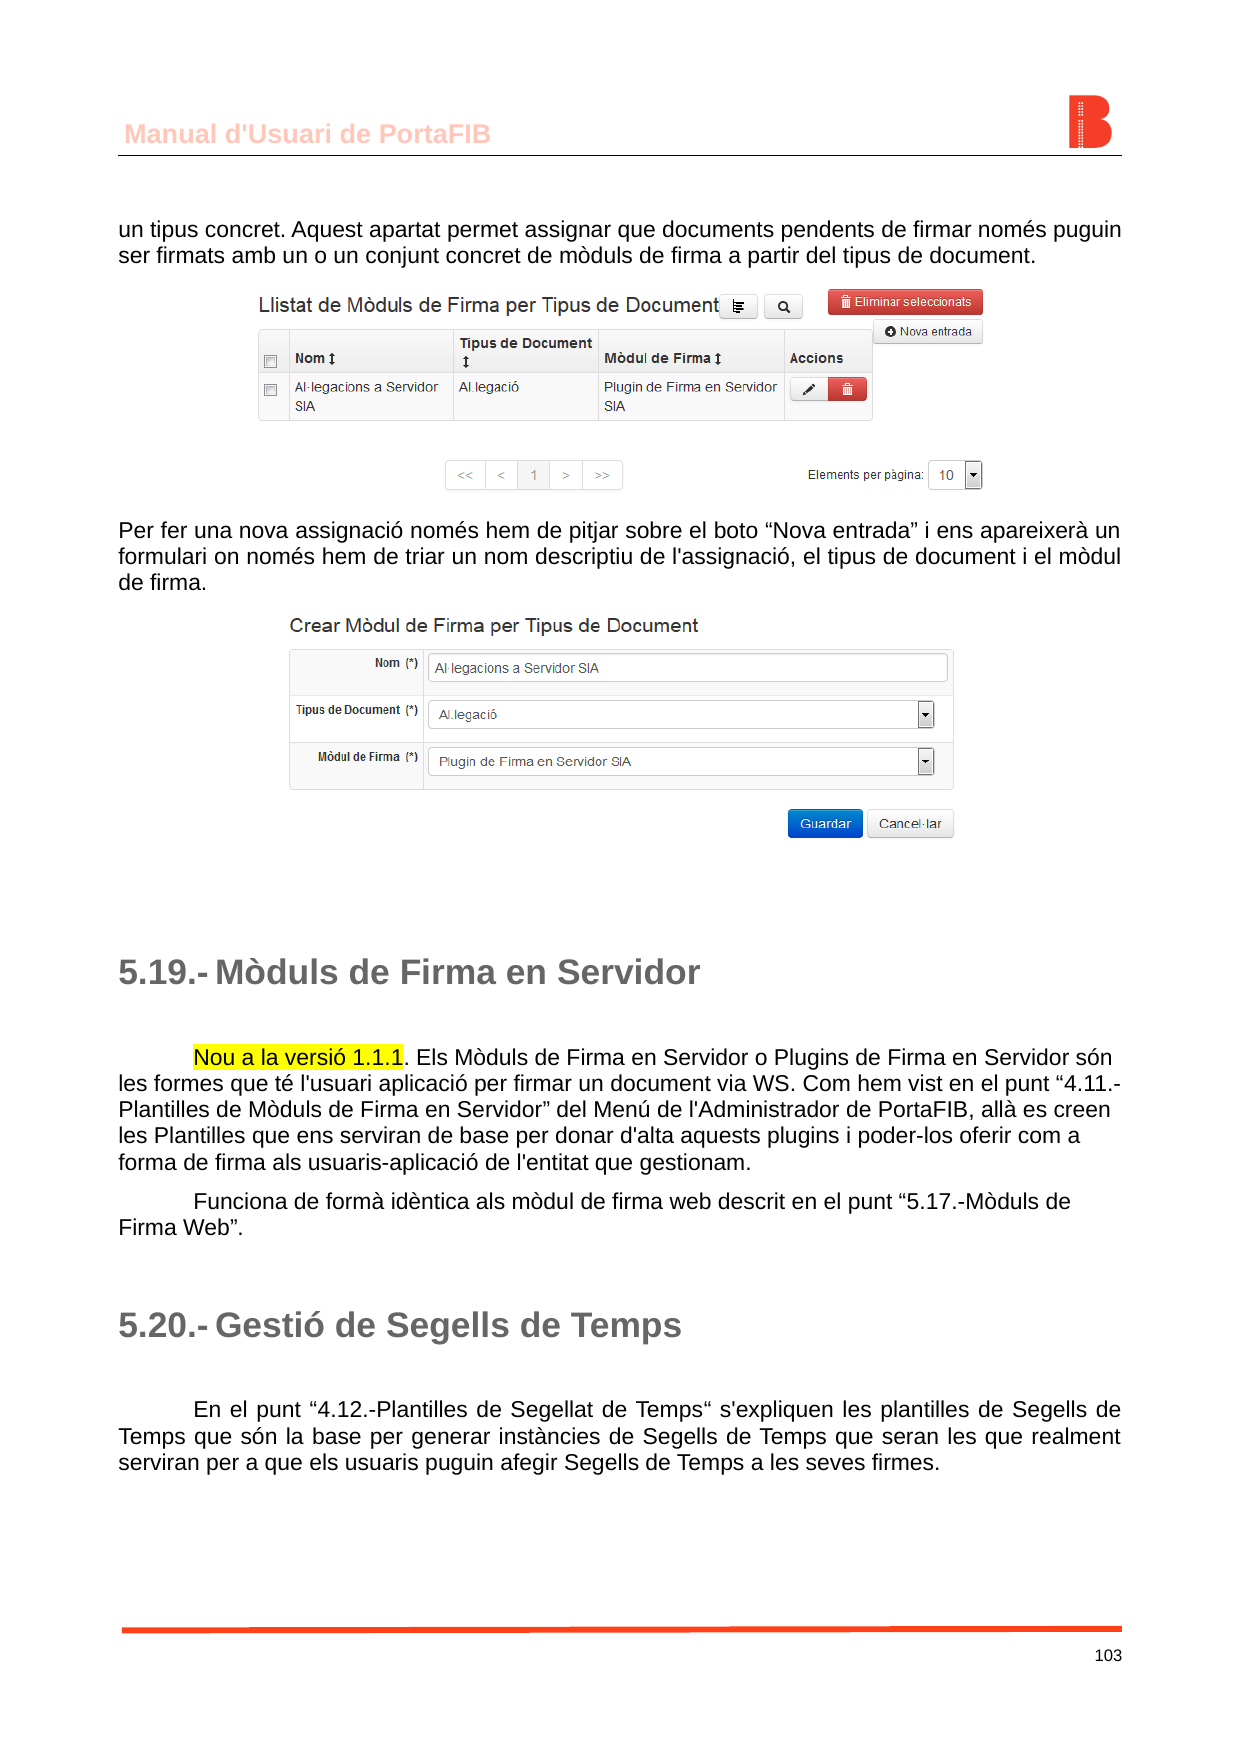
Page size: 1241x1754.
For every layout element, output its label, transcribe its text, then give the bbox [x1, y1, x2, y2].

picture [1063, 94, 1117, 150]
text un tipus concret. Aquest apartat permet assignar que documents pendents de firmar només puguin ser firmats amb un o un conjunt concret de mòduls de firma a partir del tipus de document. [118, 216, 1122, 268]
subtitle Gestió de Segells de Temps [118, 1304, 1122, 1345]
picture [278, 608, 962, 849]
text Per fer una nova assignació només hem de pitjar sobre el boto “Nova entrada” i ens apareixerà un formulari on només hem de triar un nom descriptiu de l'assignació, el tipus de document i el mòdul de firma. [118, 517, 1122, 596]
subtitle Mòduls de Firma en Servidor [118, 951, 1122, 992]
picture [250, 281, 990, 504]
text En el punt “4.12.-Plantilles de Segellat de Temps“ s'expliquen les plantilles de Segells de Temps que són la base per generar instàncies de Segells de Temps que seran les que realment serviran per a que els usuaris puguin afegir Segells de Temps a les seves firmes. [118, 1396, 1122, 1475]
text Nou a la versió 1.1.1. Els Mòduls de Firma en Servidor o Plugins de Firma en Servidor són les formes que té l'usuari aplicació per firmar un document via WS. Com hem vist en el punt “4.11.-Plantilles de Mòduls de Firma en Servidor” del Menú de l'Administrador de PortaFIB, allà es creen les Plantilles que ens serviran de base per donar d'alta aquests plugins i poder-los oferir com a forma de firma als usuaris-aplicació de l'entitat que gestionam. [118, 1043, 1122, 1175]
text Funciona de formà idèntica als mòdul de firma web descrit en el punt “5.17.-Mòduls de Firma Web”. [118, 1188, 1122, 1240]
